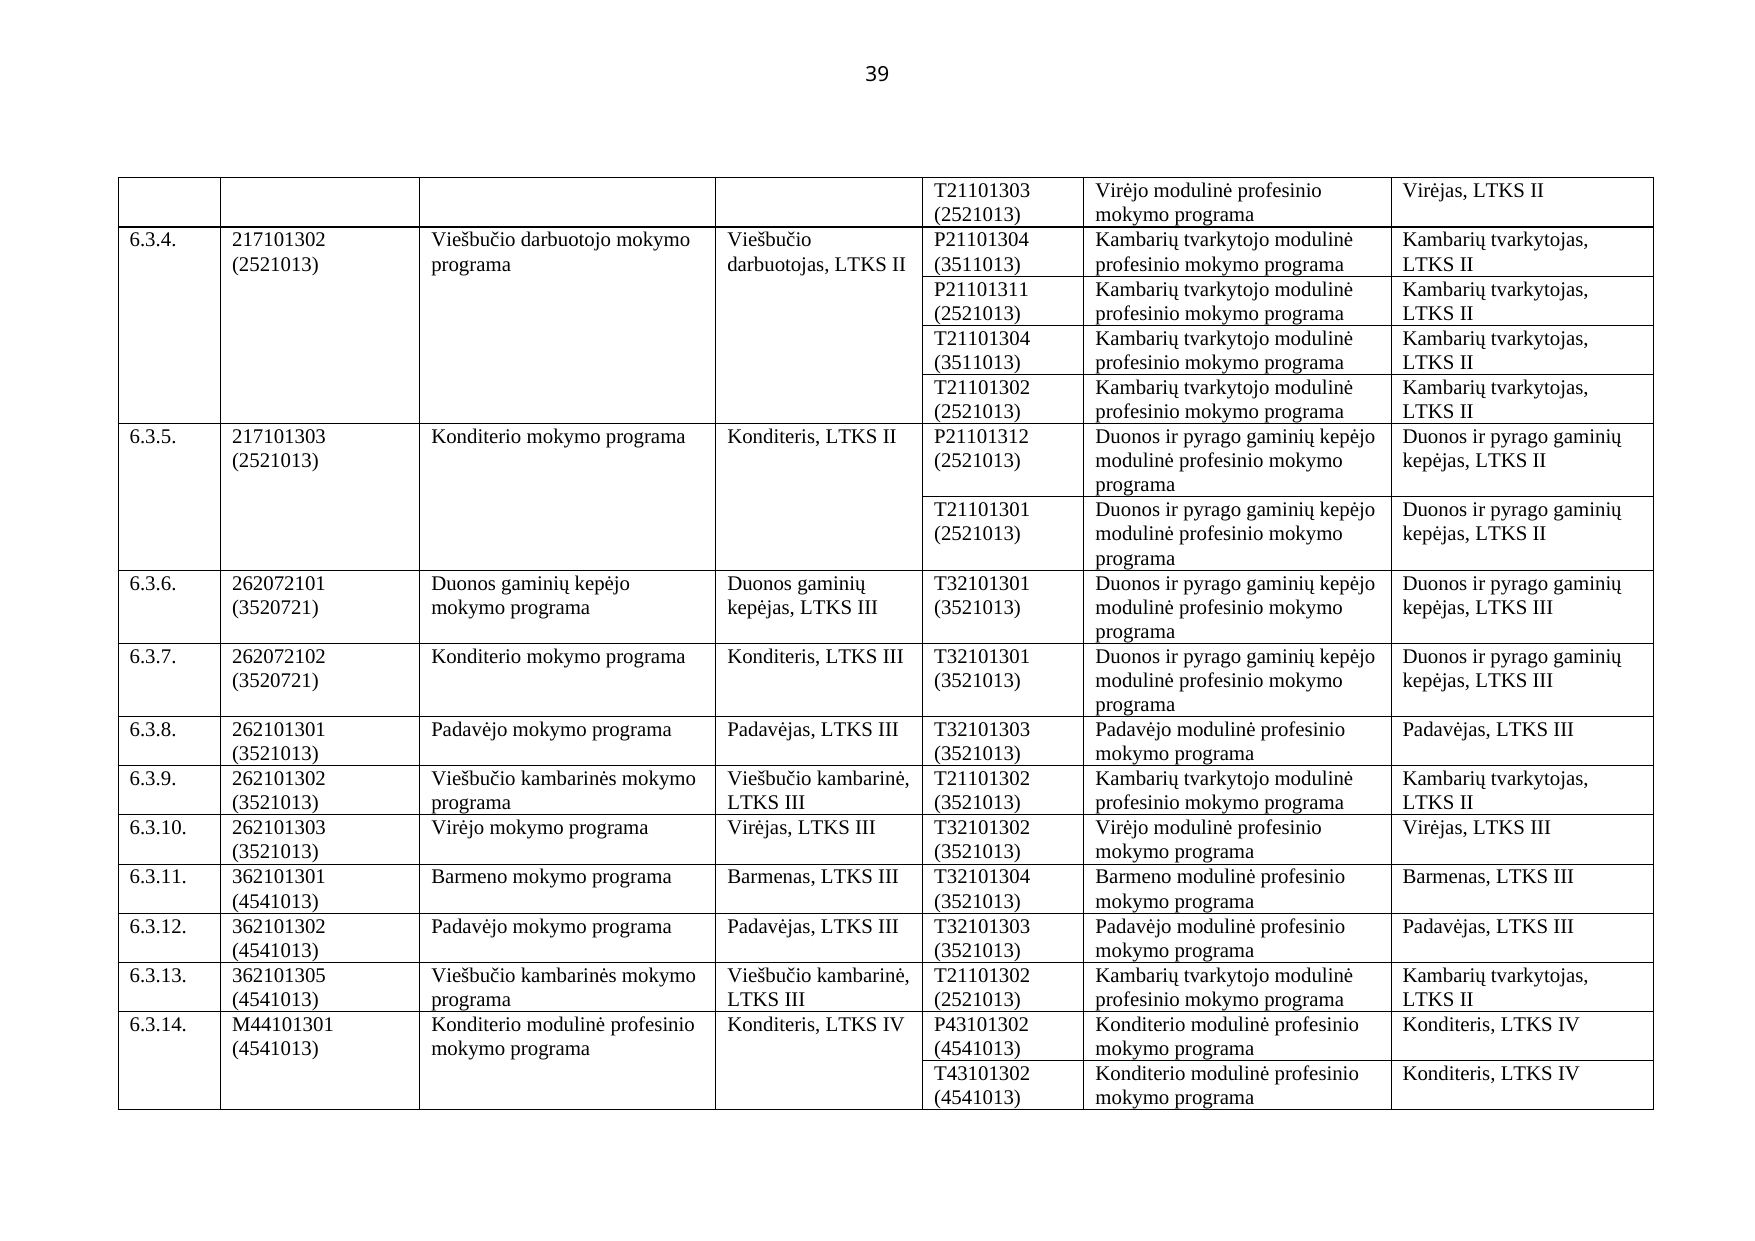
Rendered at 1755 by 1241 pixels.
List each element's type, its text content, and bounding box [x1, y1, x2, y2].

table_cell 6.3.10. [119, 815, 220, 863]
table_cell 6.3.6. [119, 571, 220, 643]
table_cell Kambarių tvarkytojas, LTKS II [1392, 766, 1653, 814]
table_cell Viešbučio darbuotojas, LTKS II [716, 228, 922, 423]
table_cell [119, 178, 220, 226]
table_cell Duonos ir pyrago gaminių kepėjo modulinė profesinio mokymo programa [1084, 644, 1391, 716]
table_cell [221, 178, 419, 226]
table_cell Kambarių tvarkytojo modulinė profesinio mokymo programa [1084, 766, 1391, 814]
table_cell Kambarių tvarkytojo modulinė profesinio mokymo programa [1084, 375, 1391, 423]
table_cell Viešbučio darbuotojo mokymo programa [420, 228, 715, 423]
table_cell Viešbučio kambarinė, LTKS III [716, 766, 922, 814]
table_cell 362101302 (4541013) [221, 914, 419, 962]
table_cell P43101302 (4541013) [923, 1012, 1083, 1060]
table_cell Virėjas, LTKS III [1392, 815, 1653, 863]
table_cell Padavėjo modulinė profesinio mokymo programa [1084, 717, 1391, 765]
table_cell 362101305 (4541013) [221, 963, 419, 1011]
table_cell Konditeris, LTKS II [716, 424, 922, 569]
table_cell T32101301 (3521013) [923, 644, 1083, 716]
table_cell T32101303 (3521013) [923, 717, 1083, 765]
table_cell 6.3.13. [119, 963, 220, 1011]
table_cell Duonos ir pyrago gaminių kepėjo modulinė profesinio mokymo programa [1084, 424, 1391, 496]
table_cell Padavėjas, LTKS III [1392, 717, 1653, 765]
table_cell Kambarių tvarkytojas, LTKS II [1392, 375, 1653, 423]
table_cell Konditerio modulinė profesinio mokymo programa [1084, 1061, 1391, 1109]
table_cell Duonos ir pyrago gaminių kepėjo modulinė profesinio mokymo programa [1084, 497, 1391, 569]
table_cell 262072101 (3520721) [221, 571, 419, 643]
table_cell Konditeris, LTKS IV [1392, 1061, 1653, 1109]
table_cell 262101301 (3521013) [221, 717, 419, 765]
table_cell Padavėjas, LTKS III [1392, 914, 1653, 962]
table_cell Virėjo mokymo programa [420, 815, 715, 863]
table_cell 6.3.12. [119, 914, 220, 962]
table_cell Konditerio modulinė profesinio mokymo programa [420, 1012, 715, 1109]
table_cell Padavėjo mokymo programa [420, 717, 715, 765]
table_cell 217101302 (2521013) [221, 228, 419, 423]
table_cell 6.3.14. [119, 1012, 220, 1109]
table_cell Duonos ir pyrago gaminių kepėjas, LTKS III [1392, 571, 1653, 643]
table_cell Kambarių tvarkytojo modulinė profesinio mokymo programa [1084, 963, 1391, 1011]
table_cell T32101302 (3521013) [923, 815, 1083, 863]
table_cell Kambarių tvarkytojas, LTKS II [1392, 228, 1653, 276]
table_cell Padavėjas, LTKS III [716, 914, 922, 962]
table_cell P21101311 (2521013) [923, 277, 1083, 325]
table_cell Barmenas, LTKS III [1392, 865, 1653, 913]
table_cell 6.3.9. [119, 766, 220, 814]
table_cell Konditeris, LTKS IV [1392, 1012, 1653, 1060]
table_cell Kambarių tvarkytojas, LTKS II [1392, 963, 1653, 1011]
table_cell 6.3.4. [119, 228, 220, 423]
table_cell Duonos ir pyrago gaminių kepėjas, LTKS II [1392, 424, 1653, 496]
table_cell 6.3.8. [119, 717, 220, 765]
table_cell T21101303 (2521013) [923, 178, 1083, 226]
table_cell Duonos ir pyrago gaminių kepėjo modulinė profesinio mokymo programa [1084, 571, 1391, 643]
table_cell Viešbučio kambarinės mokymo programa [420, 766, 715, 814]
table_cell Konditeris, LTKS IV [716, 1012, 922, 1109]
table_cell Padavėjo modulinė profesinio mokymo programa [1084, 914, 1391, 962]
table_cell Konditeris, LTKS III [716, 644, 922, 716]
table_cell Duonos ir pyrago gaminių kepėjas, LTKS II [1392, 497, 1653, 569]
table_cell Barmeno modulinė profesinio mokymo programa [1084, 865, 1391, 913]
table_cell Padavėjas, LTKS III [716, 717, 922, 765]
table_cell T21101302 (3521013) [923, 766, 1083, 814]
table_cell Virėjas, LTKS II [1392, 178, 1653, 226]
table_cell T21101301 (2521013) [923, 497, 1083, 569]
table_cell T21101302 (2521013) [923, 963, 1083, 1011]
table_cell P21101312 (2521013) [923, 424, 1083, 496]
table_cell Padavėjo mokymo programa [420, 914, 715, 962]
table_cell M44101301 (4541013) [221, 1012, 419, 1109]
table_cell Barmenas, LTKS III [716, 865, 922, 913]
table_cell T43101302 (4541013) [923, 1061, 1083, 1109]
table_cell Kambarių tvarkytojas, LTKS II [1392, 277, 1653, 325]
table_cell Konditerio mokymo programa [420, 424, 715, 569]
table_cell 362101301 (4541013) [221, 865, 419, 913]
table_cell 262072102 (3520721) [221, 644, 419, 716]
table_cell Kambarių tvarkytojo modulinė profesinio mokymo programa [1084, 277, 1391, 325]
table_cell T32101304 (3521013) [923, 865, 1083, 913]
table_cell Kambarių tvarkytojo modulinė profesinio mokymo programa [1084, 326, 1391, 374]
table_cell T21101304 (3511013) [923, 326, 1083, 374]
table_cell Barmeno mokymo programa [420, 865, 715, 913]
table_cell 217101303 (2521013) [221, 424, 419, 569]
table_cell Duonos gaminių kepėjas, LTKS III [716, 571, 922, 643]
table_cell T32101301 (3521013) [923, 571, 1083, 643]
table_cell T32101303 (3521013) [923, 914, 1083, 962]
table_cell Viešbučio kambarinės mokymo programa [420, 963, 715, 1011]
table_cell 262101303 (3521013) [221, 815, 419, 863]
table_cell P21101304 (3511013) [923, 228, 1083, 276]
table_cell 6.3.7. [119, 644, 220, 716]
table_cell Virėjas, LTKS III [716, 815, 922, 863]
table_cell [420, 178, 715, 226]
table_cell Duonos gaminių kepėjo mokymo programa [420, 571, 715, 643]
table_cell Konditerio mokymo programa [420, 644, 715, 716]
table_cell 6.3.11. [119, 865, 220, 913]
table_cell Kambarių tvarkytojo modulinė profesinio mokymo programa [1084, 228, 1391, 276]
table_cell Viešbučio kambarinė, LTKS III [716, 963, 922, 1011]
table_cell Duonos ir pyrago gaminių kepėjas, LTKS III [1392, 644, 1653, 716]
table_cell T21101302 (2521013) [923, 375, 1083, 423]
table_cell 262101302 (3521013) [221, 766, 419, 814]
table_cell Virėjo modulinė profesinio mokymo programa [1084, 815, 1391, 863]
table_cell [716, 178, 922, 226]
table_cell Virėjo modulinė profesinio mokymo programa [1084, 178, 1391, 226]
table_cell Kambarių tvarkytojas, LTKS II [1392, 326, 1653, 374]
table_cell 6.3.5. [119, 424, 220, 569]
table_cell Konditerio modulinė profesinio mokymo programa [1084, 1012, 1391, 1060]
